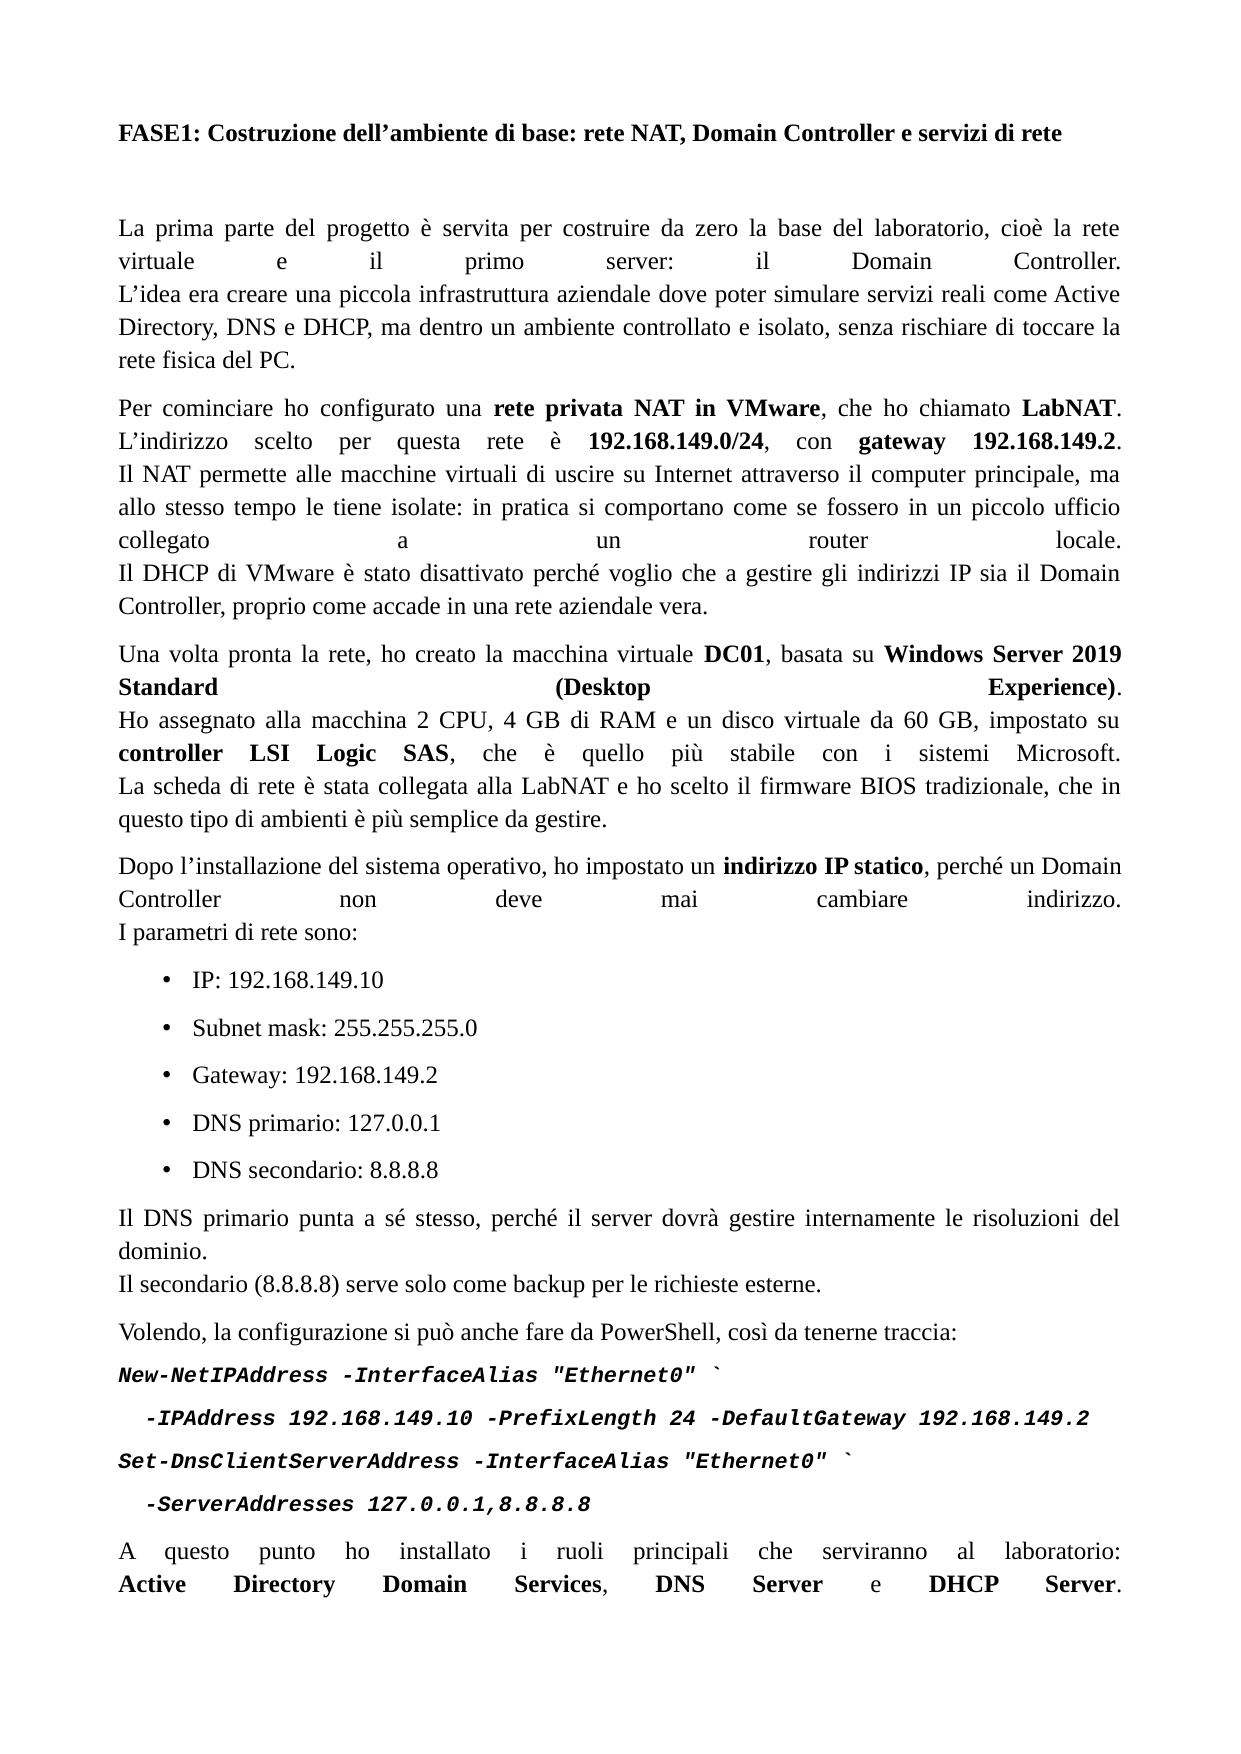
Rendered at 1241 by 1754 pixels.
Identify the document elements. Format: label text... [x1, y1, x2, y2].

text Una volta pronta la rete, ho creato la macchina virtuale DC01, basata su Windows Server 2019 Standard (Desktop Experience). Ho assegnato alla macchina 2 CPU, 4 GB di RAM e un disco virtuale da 60 GB, impostato su controller LSI Logic SAS, che è quello più stabile con i sistemi Microsoft. La scheda di rete è stata collegata alla LabNAT e ho scelto il firmware BIOS tradizionale, che in questo tipo di ambienti è più semplice da gestire. [118, 639, 1122, 833]
text La prima parte del progetto è servita per costruire da zero la base del laboratorio, cioè la rete virtuale e il primo server: il Domain Controller. L’idea era creare una piccola infrastruttura aziendale dove poter simulare servizi reali come Active Directory, DNS e DHCP, ma dentro un ambiente controllato e isolato, senza rischiare di toccare la rete fisica del PC. [118, 213, 1122, 374]
text New-NetIPAddress -InterfaceAlias "Ethernet0" ` [118, 1364, 1122, 1389]
text Volendo, la configurazione si può anche fare da PowerShell, così da tenerne traccia: [118, 1317, 1122, 1346]
text -ServerAddresses 127.0.0.1,8.8.8.8 [118, 1493, 1122, 1518]
list IP: 192.168.149.10 [162, 965, 1122, 994]
text -IPAddress 192.168.149.10 -PrefixLength 24 -DefaultGateway 192.168.149.2 [118, 1407, 1122, 1432]
text Dopo l’installazione del sistema operativo, ho impostato un indirizzo IP statico, perché un Domain Controller non deve mai cambiare indirizzo. I parametri di rete sono: [118, 851, 1122, 946]
text Set-DnsClientServerAddress -InterfaceAlias "Ethernet0" ` [118, 1450, 1122, 1475]
list DNS secondario: 8.8.8.8 [162, 1156, 1122, 1184]
text Per cominciare ho configurato una rete privata NAT in VMware, che ho chiamato LabNAT. L’indirizzo scelto per questa rete è 192.168.149.0/24, con gateway 192.168.149.2. Il NAT permette alle macchine virtuali di uscire su Internet attraverso il computer principale, ma allo stesso tempo le tiene isolate: in pratica si comportano come se fossero in un piccolo ufficio collegato a un router locale. Il DHCP di VMware è stato disattivato perché voglio che a gestire gli indirizzi IP sia il Domain Controller, proprio come accade in una rete aziendale vera. [118, 393, 1122, 620]
text A questo punto ho installato i ruoli principali che serviranno al laboratorio: Active Directory Domain Services, DNS Server e DHCP Server. [118, 1536, 1122, 1598]
text Il DNS primario punta a sé stesso, perché il server dovrà gestire internamente le risoluzioni del dominio. Il secondario (8.8.8.8) serve solo come backup per le richieste esterne. [118, 1203, 1122, 1298]
list Subnet mask: 255.255.255.0 [162, 1013, 1122, 1041]
text FASE1: Costruzione dell’ambiente di base: rete NAT, Domain Controller e servizi di rete [118, 118, 1122, 147]
list DNS primario: 127.0.0.1 [162, 1108, 1122, 1137]
list Gateway: 192.168.149.2 [162, 1060, 1122, 1089]
